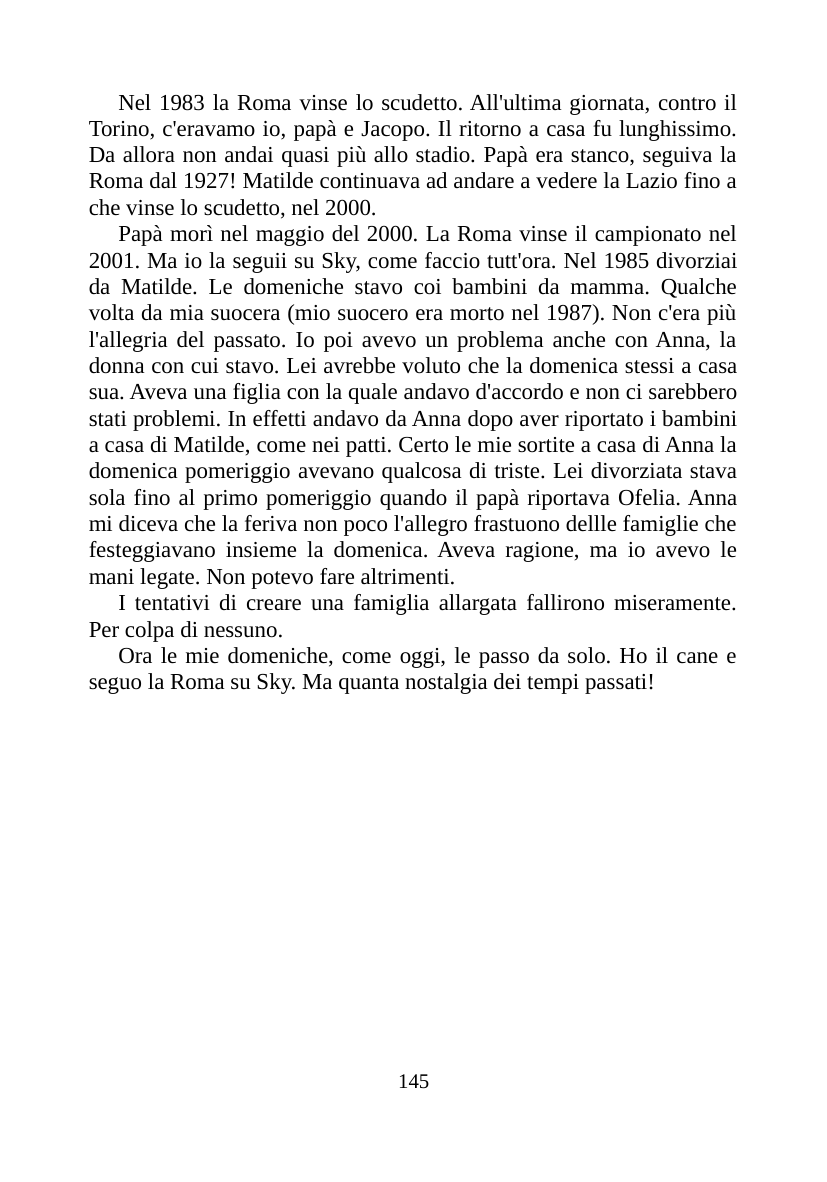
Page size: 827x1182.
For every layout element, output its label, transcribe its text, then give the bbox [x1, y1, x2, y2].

text Papà morì nel maggio del 2000. La Roma vinse il campionato nel 2001. Ma io la seguii su Sky, come faccio tutt'ora. Nel 1985 divorziai da Matilde. Le domeniche stavo coi bambini da mamma. Qualche volta da mia suocera (mio suocero era morto nel 1987). Non c'era più l'allegria del passato. Io poi avevo un problema anche con Anna, la donna con cui stavo. Lei avrebbe voluto che la domenica stessi a casa sua. Aveva una figlia con la quale andavo d'accordo e non ci sarebbero stati problemi. In effetti andavo da Anna dopo aver riportato i bambini a casa di Matilde, come nei patti. Certo le mie sortite a casa di Anna la domenica pomeriggio avevano qualcosa di triste. Lei divorziata stava sola fino al primo pomeriggio quando il papà riportava Ofelia. Anna mi diceva che la feriva non poco l'allegro frastuono dellle famiglie che festeggiavano insieme la domenica. Aveva ragione, ma io avevo le mani legate. Non potevo fare altrimenti. [88, 220, 738, 589]
text I tentativi di creare una famiglia allargata fallirono miseramente. Per colpa di nessuno. [88, 589, 738, 642]
text Ora le mie domeniche, come oggi, le passo da solo. Ho il cane e seguo la Roma su Sky. Ma quanta nostalgia dei tempi passati! [88, 642, 738, 695]
text Nel 1983 la Roma vinse lo scudetto. All'ultima giornata, contro il Torino, c'eravamo io, papà e Jacopo. Il ritorno a casa fu lunghissimo. Da allora non andai quasi più allo stadio. Papà era stanco, seguiva la Roma dal 1927! Matilde continuava ad andare a vedere la Lazio fino a che vinse lo scudetto, nel 2000. [88, 88, 738, 220]
